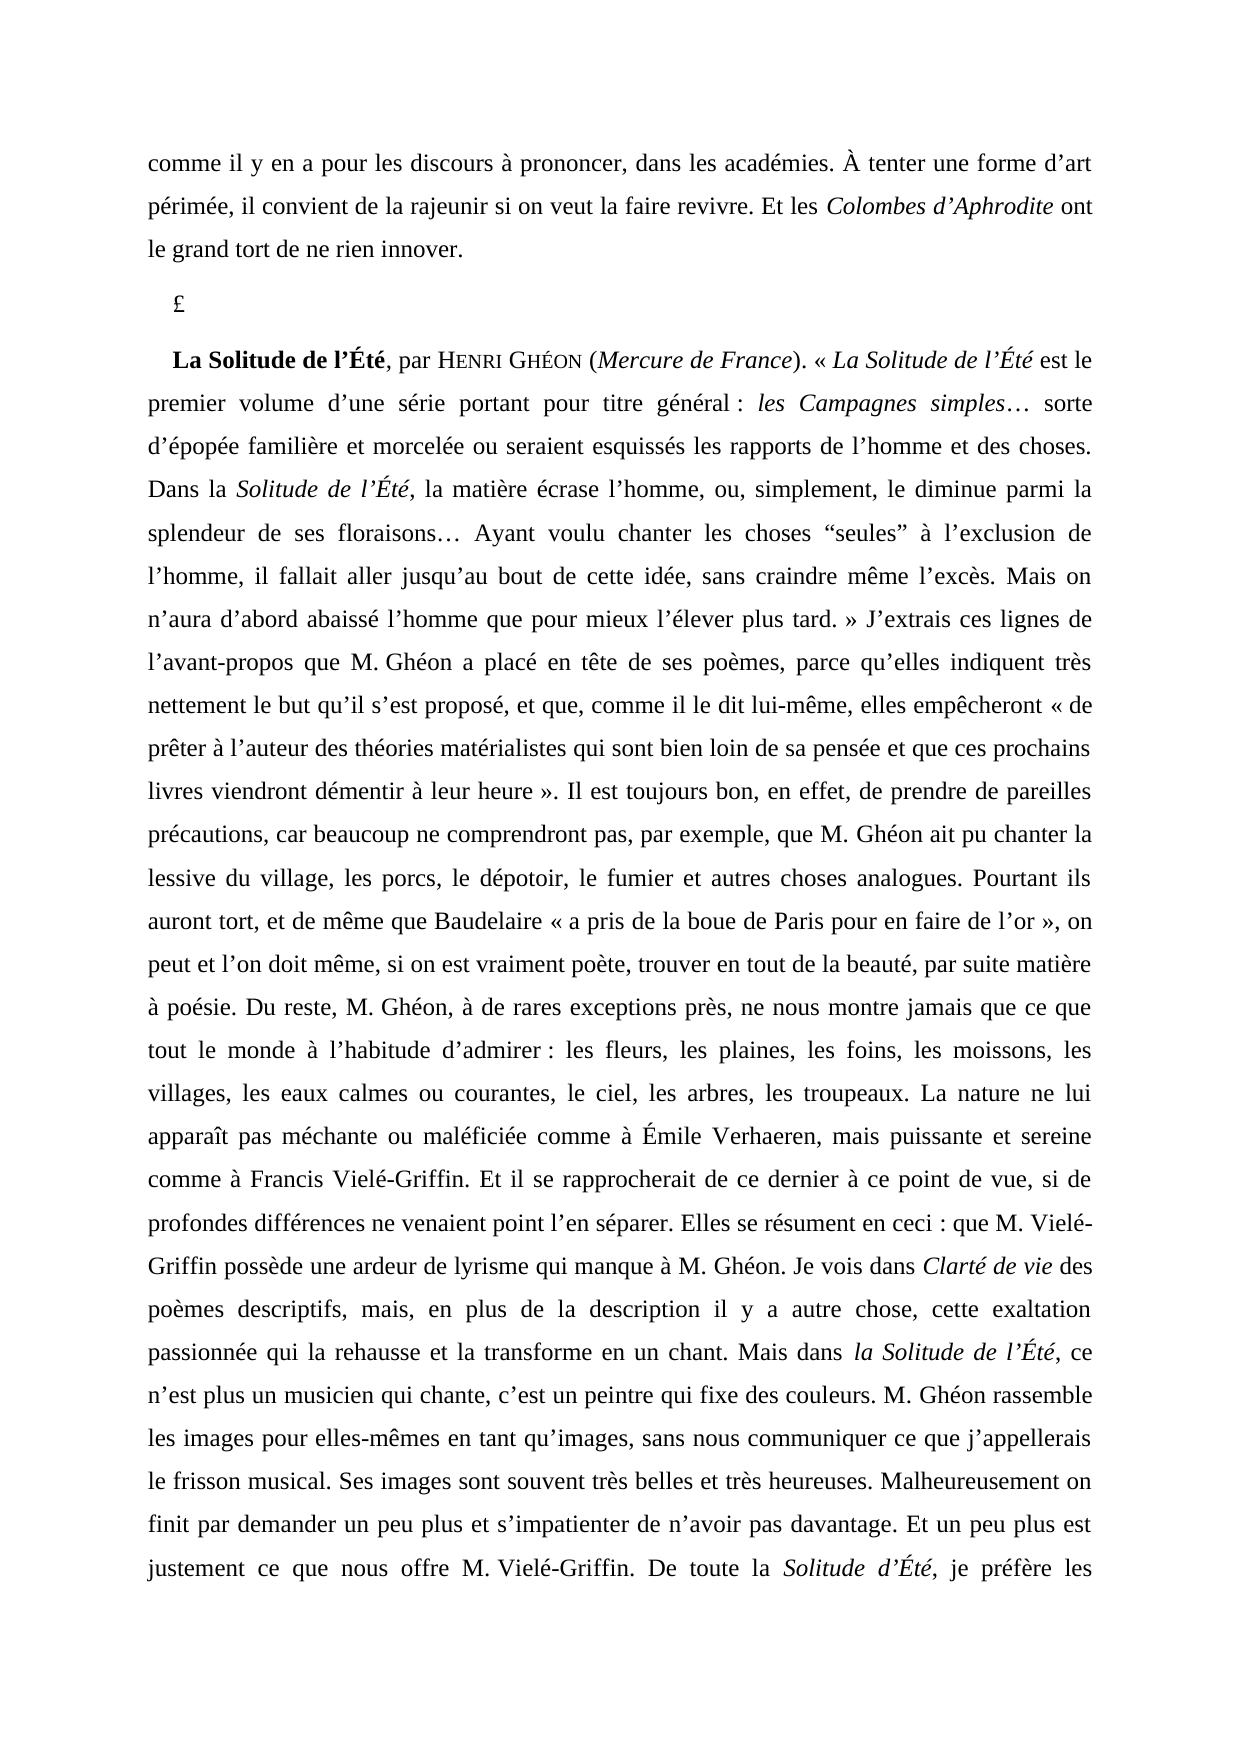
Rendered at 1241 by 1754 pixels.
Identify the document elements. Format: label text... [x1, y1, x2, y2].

text La Solitude de l’Été, par Henri Ghéon (Mercure de France). « La Solitude de l’Été est le premier volume d’une série portant pour titre général : les Campagnes simples… sorte d’épopée familière et morcelée ou seraient esquissés les rapports de l’homme et des choses. Dans la Solitude de l’Été, la matière écrase l’homme, ou, simplement, le diminue parmi la splendeur de ses floraisons… Ayant voulu chanter les choses “seules” à l’exclusion de l’homme, il fallait aller jusqu’au bout de cette idée, sans craindre même l’excès. Mais on n’aura d’abord abaissé l’homme que pour mieux l’élever plus tard. » J’extrais ces lignes de l’avant-propos que M. Ghéon a placé en tête de ses poèmes, parce qu’elles indiquent très nettement le but qu’il s’est proposé, et que, comme il le dit lui-même, elles empêcheront « de prêter à l’auteur des théories matérialistes qui sont bien loin de sa pensée et que ces prochains livres viendront démentir à leur heure ». Il est toujours bon, en effet, de prendre de pareilles précautions, car beaucoup ne comprendront pas, par exemple, que M. Ghéon ait pu chanter la lessive du village, les porcs, le dépotoir, le fumier et autres choses analogues. Pourtant ils auront tort, et de même que Baudelaire « a pris de la boue de Paris pour en faire de l’or », on peut et l’on doit même, si on est vraiment poète, trouver en tout de la beauté, par suite matière à poésie. Du reste, M. Ghéon, à de rares exceptions près, ne nous montre jamais que ce que tout le monde à l’habitude d’admirer : les fleurs, les plaines, les foins, les moissons, les villages, les eaux calmes ou courantes, le ciel, les arbres, les troupeaux. La nature ne lui apparaît pas méchante ou maléficiée comme à Émile Verhaeren, mais puissante et sereine comme à Francis Vielé-Griffin. Et il se rapprocherait de ce dernier à ce point de vue, si de profondes différences ne venaient point l’en séparer. Elles se résument en ceci : que M. Vielé-Griffin possède une ardeur de lyrisme qui manque à M. Ghéon. Je vois dans Clarté de vie des poèmes descriptifs, mais, en plus de la description il y a autre chose, cette exaltation passionnée qui la rehausse et la transforme en un chant. Mais dans la Solitude de l’Été, ce n’est plus un musicien qui chante, c’est un peintre qui fixe des couleurs. M. Ghéon rassemble les images pour elles-mêmes en tant qu’images, sans nous communiquer ce que j’appellerais le frisson musical. Ses images sont souvent très belles et très heureuses. Malheureusement on finit par demander un peu plus et s’impatienter de n’avoir pas davantage. Et un peu plus est justement ce que nous offre M. Vielé-Griffin. De toute la Solitude d’Été, je préfère les [148, 345, 1093, 1581]
text £ [148, 289, 1093, 318]
text comme il y en a pour les discours à prononcer, dans les académies. À tenter une forme d’art périmée, il convient de la rajeunir si on veut la faire revivre. Et les Colombes d’Aphrodite ont le grand tort de ne rien innover. [148, 148, 1093, 263]
